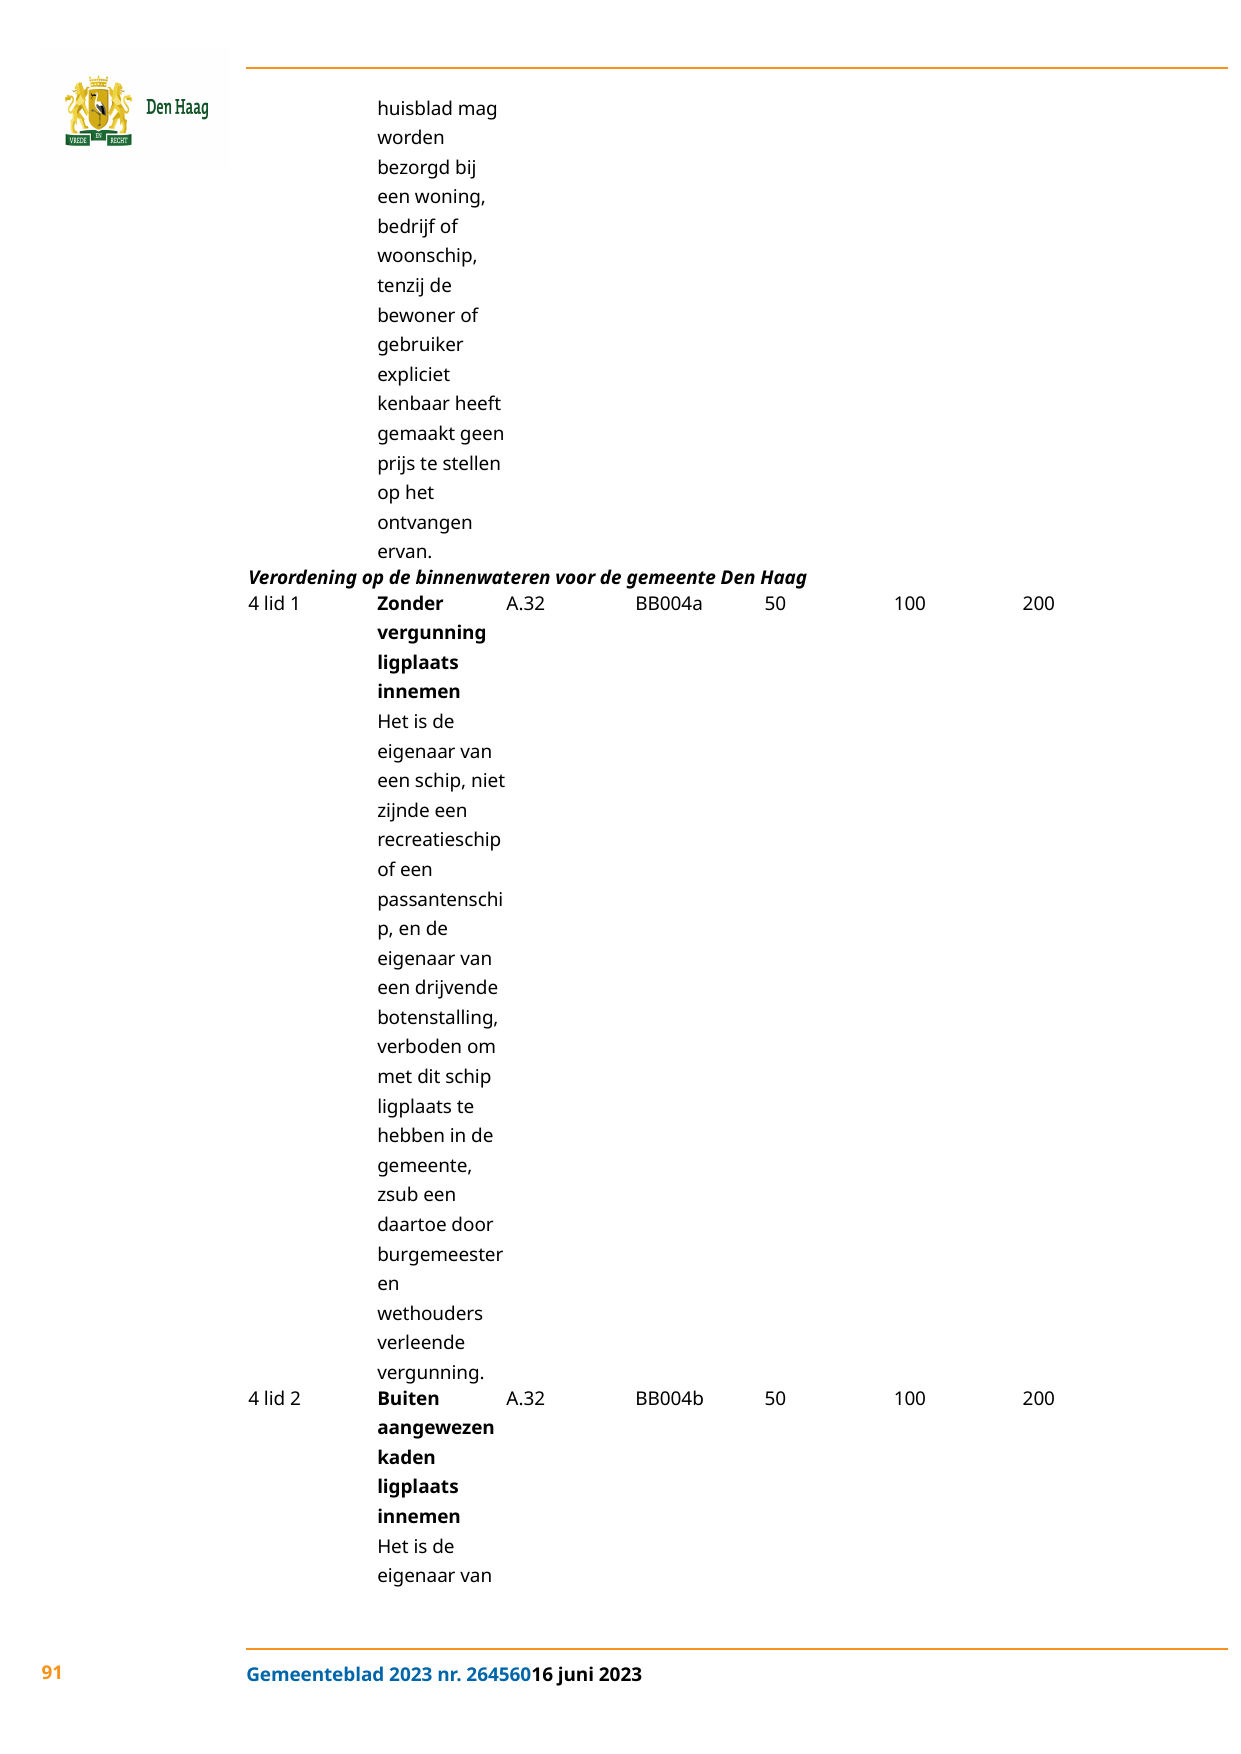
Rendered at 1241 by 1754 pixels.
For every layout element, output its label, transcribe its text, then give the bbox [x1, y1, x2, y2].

table_cell 200 [1023, 590, 1152, 1385]
picture [41, 47, 231, 172]
table_cell 50 [764, 590, 893, 1385]
table_cell 100 [894, 1385, 1022, 1588]
table_cell Zonder vergunning ligplaats innemen Het is de eigenaar van een schip, niet zijnde een recreatieschip of een passantenschip, en de eigenaar van een drijvende botenstalling, verboden om met dit schip ligplaats te hebben in de gemeente, zsub een daartoe door burgemeester en wethouders verleende vergunning. [377, 590, 506, 1385]
table_cell Buiten aangewezen kaden ligplaats innemen Het is de eigenaar van [377, 1385, 506, 1588]
table_cell A.32 [506, 1385, 635, 1588]
table_cell [1023, 95, 1152, 564]
table_cell A.32 [506, 590, 635, 1385]
table_cell 50 [764, 1385, 893, 1588]
table_cell 4 lid 2 [248, 1385, 377, 1588]
table_cell [248, 95, 377, 564]
table_cell BB004b [635, 1385, 764, 1588]
table_cell 100 [894, 590, 1022, 1385]
table_cell huisblad mag worden bezorgd bij een woning, bedrijf of woonschip, tenzij de bewoner of gebruiker expliciet kenbaar heeft gemaakt geen prijs te stellen op het ontvangen ervan. [377, 95, 506, 564]
table_cell 4 lid 1 [248, 590, 377, 1385]
table_cell BB004a [635, 590, 764, 1385]
table_cell [764, 95, 893, 564]
table_cell - [506, 95, 635, 564]
table_cell [635, 95, 764, 564]
table_cell [894, 95, 1022, 564]
table_cell Verordening op de binnenwateren voor de gemeente Den Haag [248, 564, 1152, 590]
table_cell 200 [1023, 1385, 1152, 1588]
